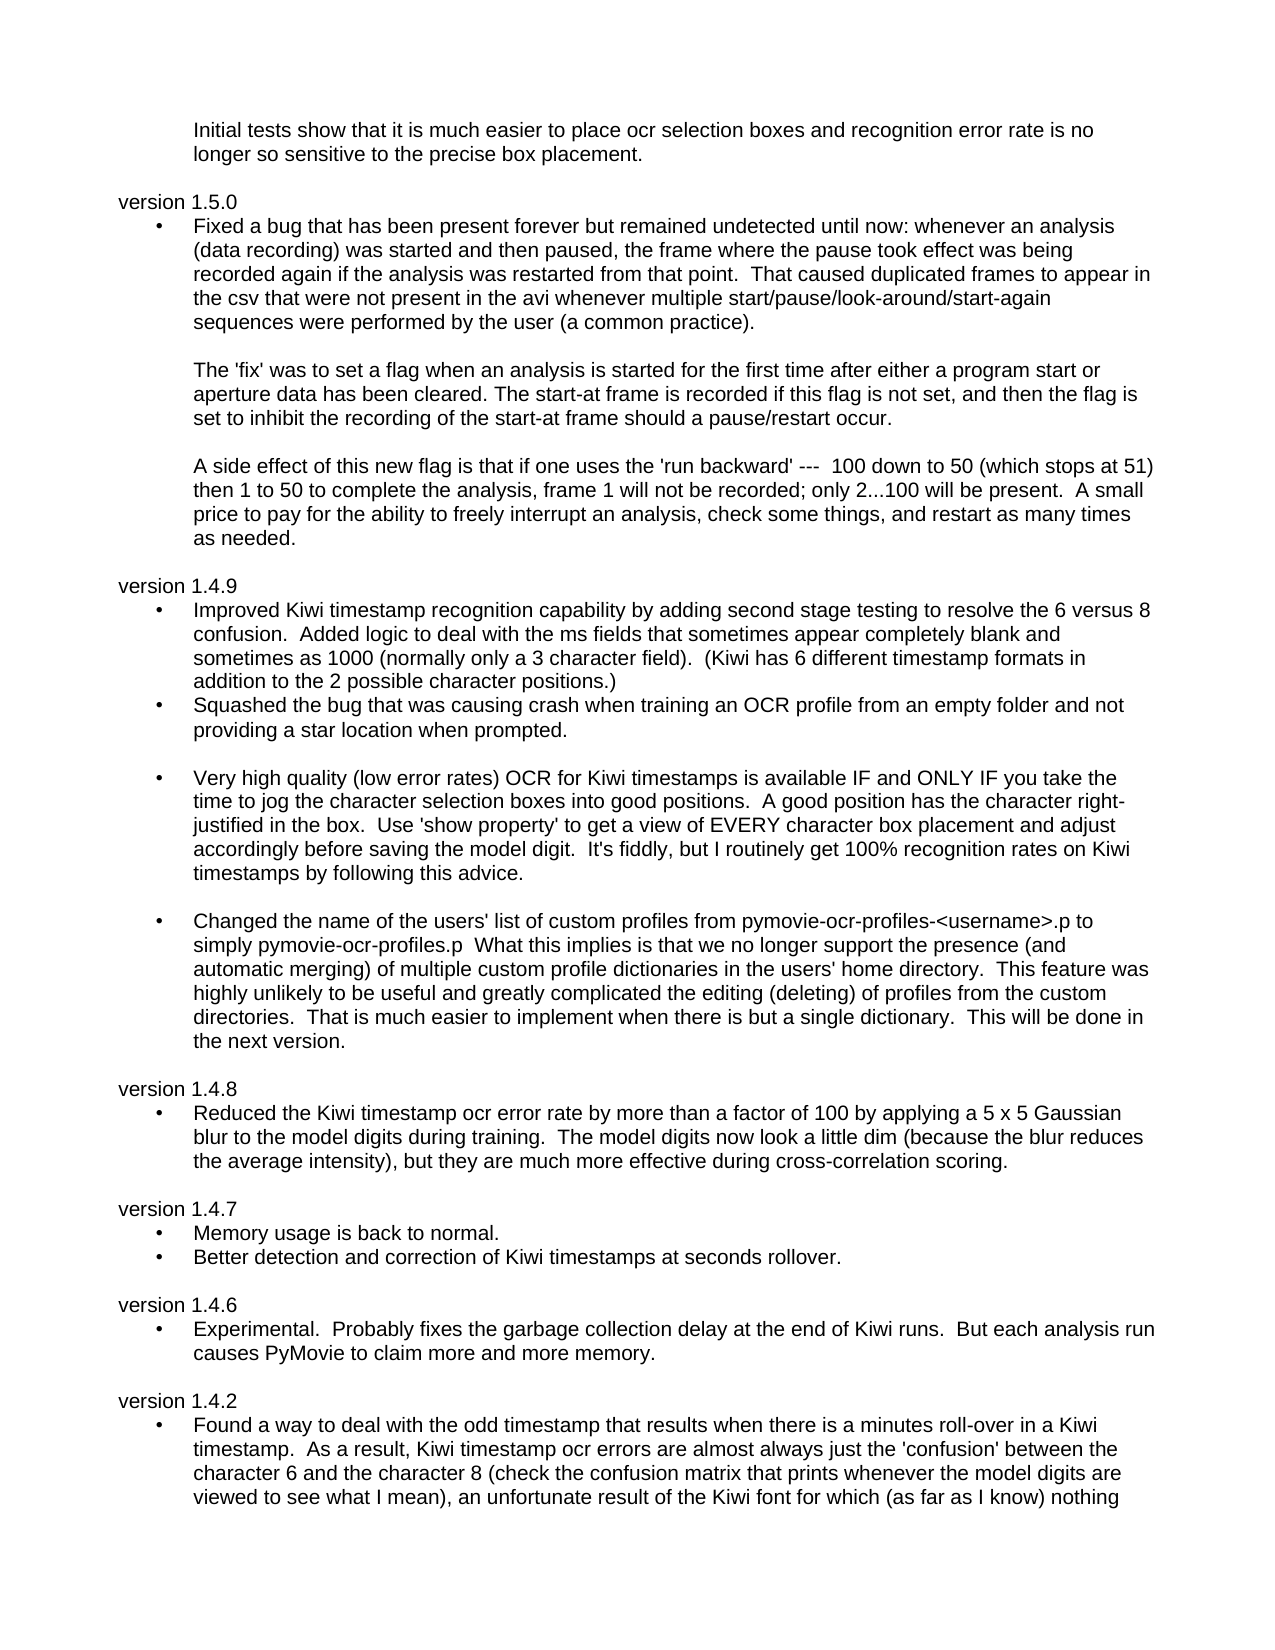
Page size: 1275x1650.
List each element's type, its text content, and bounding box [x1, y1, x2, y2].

text version 1.4.8 [118, 1077, 1157, 1101]
list Better detection and correction of Kiwi timestamps at seconds rollover. [156, 1245, 1157, 1293]
list Memory usage is back to normal. [156, 1221, 1157, 1245]
text version 1.4.2 [118, 1389, 1157, 1413]
text version 1.4.6 [118, 1293, 1157, 1317]
list Found a way to deal with the odd timestamp that results when there is a minutes roll-over in a Kiwi timestamp. As a result, Kiwi timestamp ocr errors are almost always just the 'confusion' between the character 6 and the character 8 (check the confusion matrix that prints whenever the model digits are viewed to see what I mean), an unfortunate result of the Kiwi font for which (as far as I know) nothing [156, 1413, 1157, 1509]
text version 1.4.7 [118, 1197, 1157, 1221]
list Fixed a bug that has been present forever but remained undetected until now: whenever an analysis (data recording) was started and then paused, the frame where the pause took effect was being recorded again if the analysis was restarted from that point. That caused duplicated frames to appear in the csv that were not present in the avi whenever multiple start/pause/look-around/start-again sequences were performed by the user (a common practice). The 'fix' was to set a flag when an analysis is started for the first time after either a program start or aperture data has been cleared. The start-at frame is recorded if this flag is not set, and then the flag is set to inhibit the recording of the start-at frame should a pause/restart occur. A side effect of this new flag is that if one uses the 'run backward' --- 100 down to 50 (which stops at 51) then 1 to 50 to complete the analysis, frame 1 will not be recorded; only 2...100 will be present. A small price to pay for the ability to freely interrupt an analysis, check some things, and restart as many times as needed. [156, 214, 1157, 573]
text version 1.4.9 [118, 573, 1157, 597]
list Reduced the Kiwi timestamp ocr error rate by more than a factor of 100 by applying a 5 x 5 Gaussian blur to the model digits during training. The model digits now look a little dim (because the blur reduces the average intensity), but they are much more effective during cross-correlation scoring. [156, 1101, 1157, 1197]
list Squashed the bug that was causing crash when training an OCR profile from an empty folder and not providing a star location when prompted. [156, 693, 1157, 765]
list Improved Kiwi timestamp recognition capability by adding second stage testing to resolve the 6 versus 8 confusion. Added logic to deal with the ms fields that sometimes appear completely blank and sometimes as 1000 (normally only a 3 character field). (Kiwi has 6 different timestamp formats in addition to the 2 possible character positions.) [156, 597, 1157, 693]
list Experimental. Probably fixes the garbage collection delay at the end of Kiwi runs. But each analysis run causes PyMovie to claim more and more memory. [156, 1317, 1157, 1389]
list Initial tests show that it is much easier to place ocr selection boxes and recognition error rate is no longer so sensitive to the precise box placement. [156, 118, 1157, 190]
list Changed the name of the users' list of custom profiles from pymovie-ocr-profiles-<username>.p to simply pymovie-ocr-profiles.p What this implies is that we no longer support the presence (and automatic merging) of multiple custom profile dictionaries in the users' home directory. This feature was highly unlikely to be useful and greatly complicated the editing (deleting) of profiles from the custom directories. That is much easier to implement when there is but a single dictionary. This will be done in the next version. [156, 909, 1157, 1077]
text version 1.5.0 [118, 190, 1157, 214]
list Very high quality (low error rates) OCR for Kiwi timestamps is available IF and ONLY IF you take the time to jog the character selection boxes into good positions. A good position has the character right-justified in the box. Use 'show property' to get a view of EVERY character box placement and adjust accordingly before saving the model digit. It's fiddly, but I routinely get 100% recognition rates on Kiwi timestamps by following this advice. [156, 765, 1157, 909]
